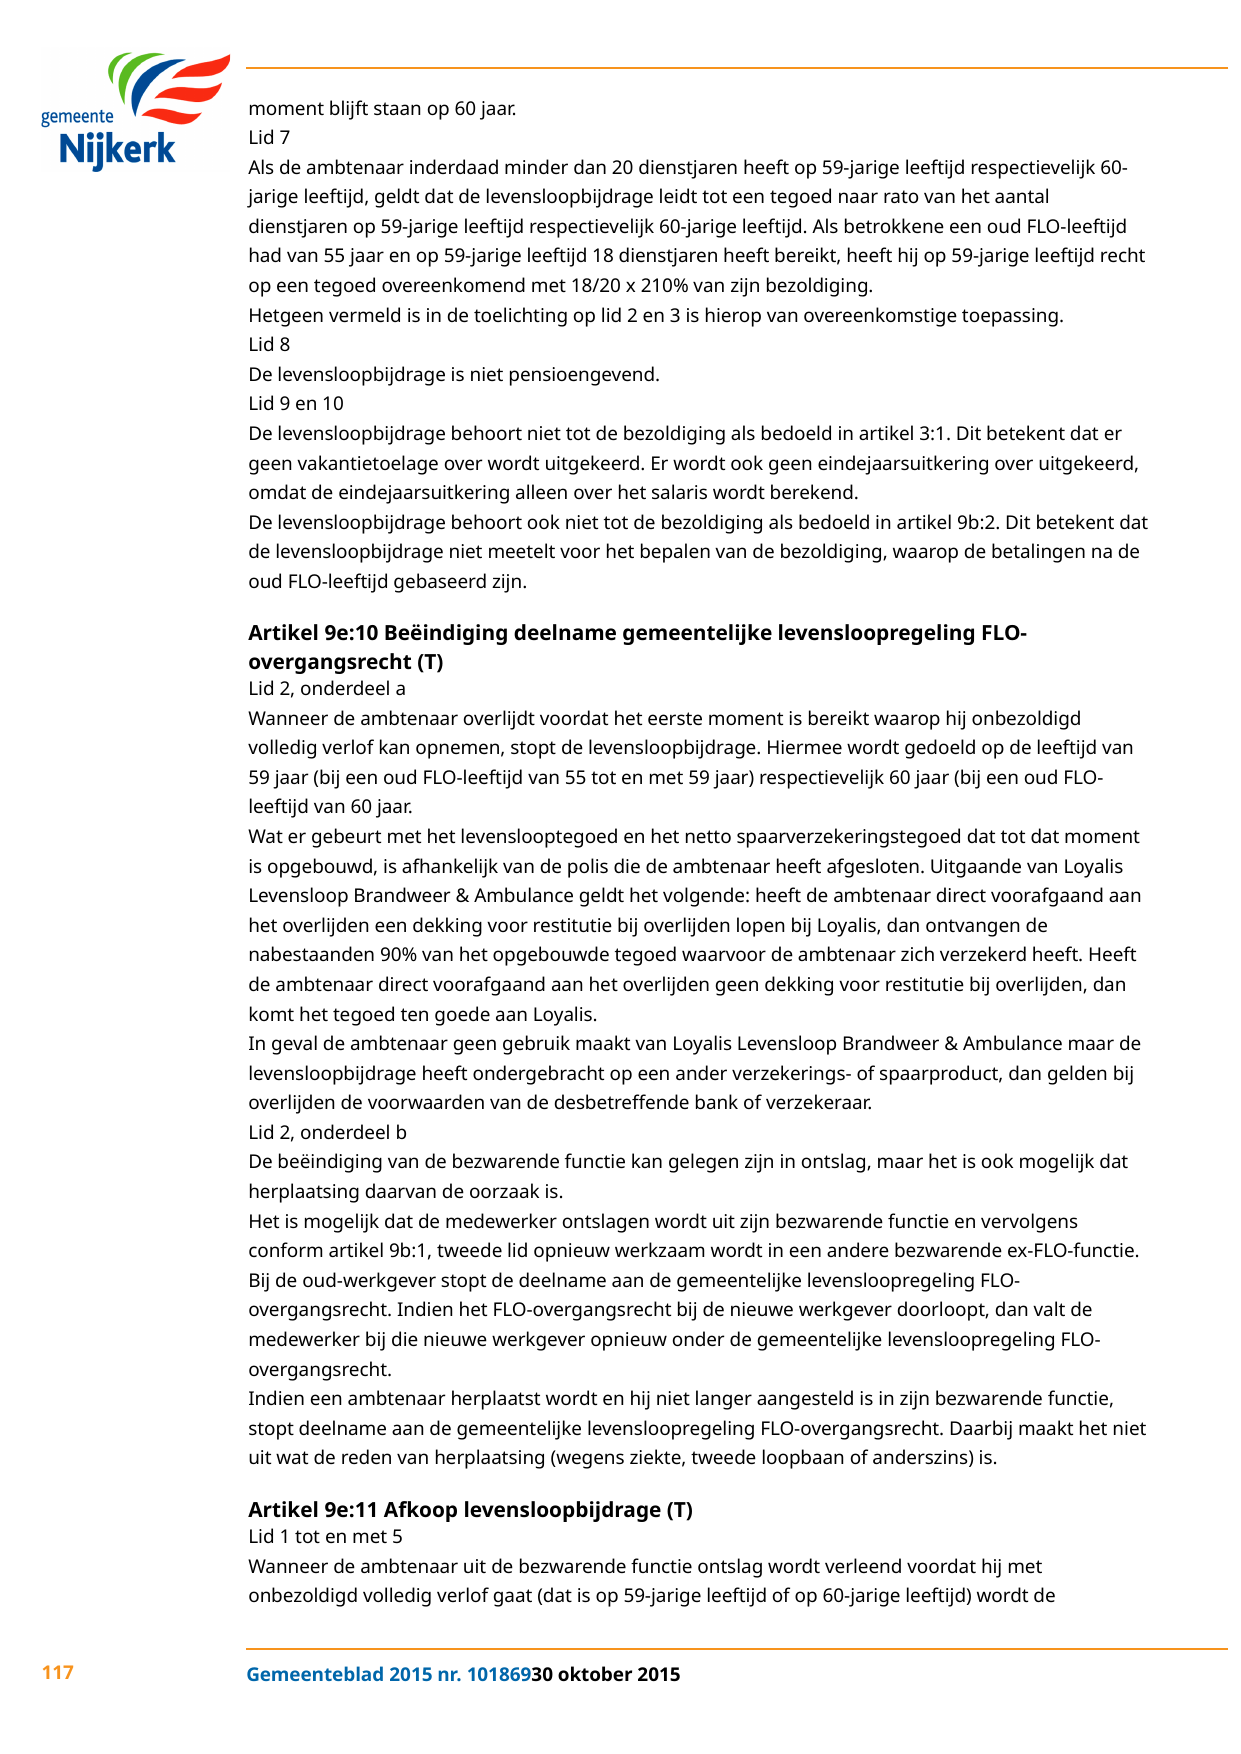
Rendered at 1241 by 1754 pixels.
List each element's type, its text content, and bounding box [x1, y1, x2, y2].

text De levensloopbijdrage behoort niet tot de bezoldiging als bedoeld in artikel 3:1. Dit betekent dat er geen vakantietoelage over wordt uitgekeerd. Er wordt ook geen eindejaarsuitkering over uitgekeerd, omdat de eindejaarsuitkering alleen over het salaris wordt berekend. [248, 420, 1152, 505]
text Indien een ambtenaar herplaatst wordt en hij niet langer aangesteld is in zijn bezwarende functie, stopt deelname aan de gemeentelijke levensloopregeling FLO-overgangsrecht. Daarbij maakt het niet uit wat de reden van herplaatsing (wegens ziekte, tweede loopbaan of anderszins) is. [248, 1385, 1152, 1470]
text Wat er gebeurt met het levenslooptegoed en het netto spaarverzekeringstegoed dat tot dat moment is opgebouwd, is afhankelijk van de polis die de ambtenaar heeft afgesloten. Uitgaande van Loyalis Levensloop Brandweer & Ambulance geldt het volgende: heeft de ambtenaar direct voorafgaand aan het overlijden een dekking voor restitutie bij overlijden lopen bij Loyalis, dan ontvangen de nabestaanden 90% van het opgebouwde tegoed waarvoor de ambtenaar zich verzekerd heeft. Heeft de ambtenaar direct voorafgaand aan het overlijden geen dekking voor restitutie bij overlijden, dan komt het tegoed ten goede aan Loyalis. [248, 823, 1152, 1027]
picture [41, 47, 231, 172]
text De levensloopbijdrage is niet pensioengevend. [248, 361, 1152, 387]
text Wanneer de ambtenaar uit de bezwarende functie ontslag wordt verleend voordat hij met onbezoldigd volledig verlof gaat (dat is op 59-jarige leeftijd of op 60-jarige leeftijd) wordt de [248, 1553, 1152, 1608]
text Lid 7 [248, 124, 1152, 150]
text Hetgeen vermeld is in de toelichting op lid 2 en 3 is hierop van overeenkomstige toepassing. [248, 302, 1152, 328]
text Het is mogelijk dat de medewerker ontslagen wordt uit zijn bezwarende functie en vervolgens conform artikel 9b:1, tweede lid opnieuw werkzaam wordt in een andere bezwarende ex-FLO-functie. Bij de oud-werkgever stopt de deelname aan de gemeentelijke levensloopregeling FLO-overgangsrecht. Indien het FLO-overgangsrecht bij de nieuwe werkgever doorloopt, dan valt de medewerker bij die nieuwe werkgever opnieuw onder de gemeentelijke levensloopregeling FLO-overgangsrecht. [248, 1208, 1152, 1382]
text Als de ambtenaar inderdaad minder dan 20 dienstjaren heeft op 59-jarige leeftijd respectievelijk 60-jarige leeftijd, geldt dat de levensloopbijdrage leidt tot een tegoed naar rato van het aantal dienstjaren op 59-jarige leeftijd respectievelijk 60-jarige leeftijd. Als betrokkene een oud FLO-leeftijd had van 55 jaar en op 59-jarige leeftijd 18 dienstjaren heeft bereikt, heeft hij op 59-jarige leeftijd recht op een tegoed overeenkomend met 18/20 x 210% van zijn bezoldiging. [248, 154, 1152, 298]
text Wanneer de ambtenaar overlijdt voordat het eerste moment is bereikt waarop hij onbezoldigd volledig verlof kan opnemen, stopt de levensloopbijdrage. Hiermee wordt gedoeld op de leeftijd van 59 jaar (bij een oud FLO-leeftijd van 55 tot en met 59 jaar) respectievelijk 60 jaar (bij een oud FLO-leeftijd van 60 jaar. [248, 705, 1152, 819]
text In geval de ambtenaar geen gebruik maakt van Loyalis Levensloop Brandweer & Ambulance maar de levensloopbijdrage heeft ondergebracht op een ander verzekerings- of spaarproduct, dan gelden bij overlijden de voorwaarden van de desbetreffende bank of verzekeraar. [248, 1030, 1152, 1115]
text Lid 1 tot en met 5 [248, 1523, 1152, 1549]
text Lid 8 [248, 331, 1152, 357]
text moment blijft staan op 60 jaar. [248, 95, 1152, 121]
text Lid 2, onderdeel a [248, 675, 1152, 701]
text Artikel 9e:10 Beëindiging deelname gemeentelijke levensloopregeling FLO-overgangsrecht (T) [248, 618, 1152, 675]
text Artikel 9e:11 Afkoop levensloopbijdrage (T) [248, 1495, 1152, 1523]
text De levensloopbijdrage behoort ook niet tot de bezoldiging als bedoeld in artikel 9b:2. Dit betekent dat de levensloopbijdrage niet meetelt voor het bepalen van de bezoldiging, waarop de betalingen na de oud FLO-leeftijd gebaseerd zijn. [248, 509, 1152, 594]
text De beëindiging van de bezwarende functie kan gelegen zijn in ontslag, maar het is ook mogelijk dat herplaatsing daarvan de oorzaak is. [248, 1149, 1152, 1204]
text Lid 9 en 10 [248, 391, 1152, 416]
text Lid 2, onderdeel b [248, 1119, 1152, 1145]
